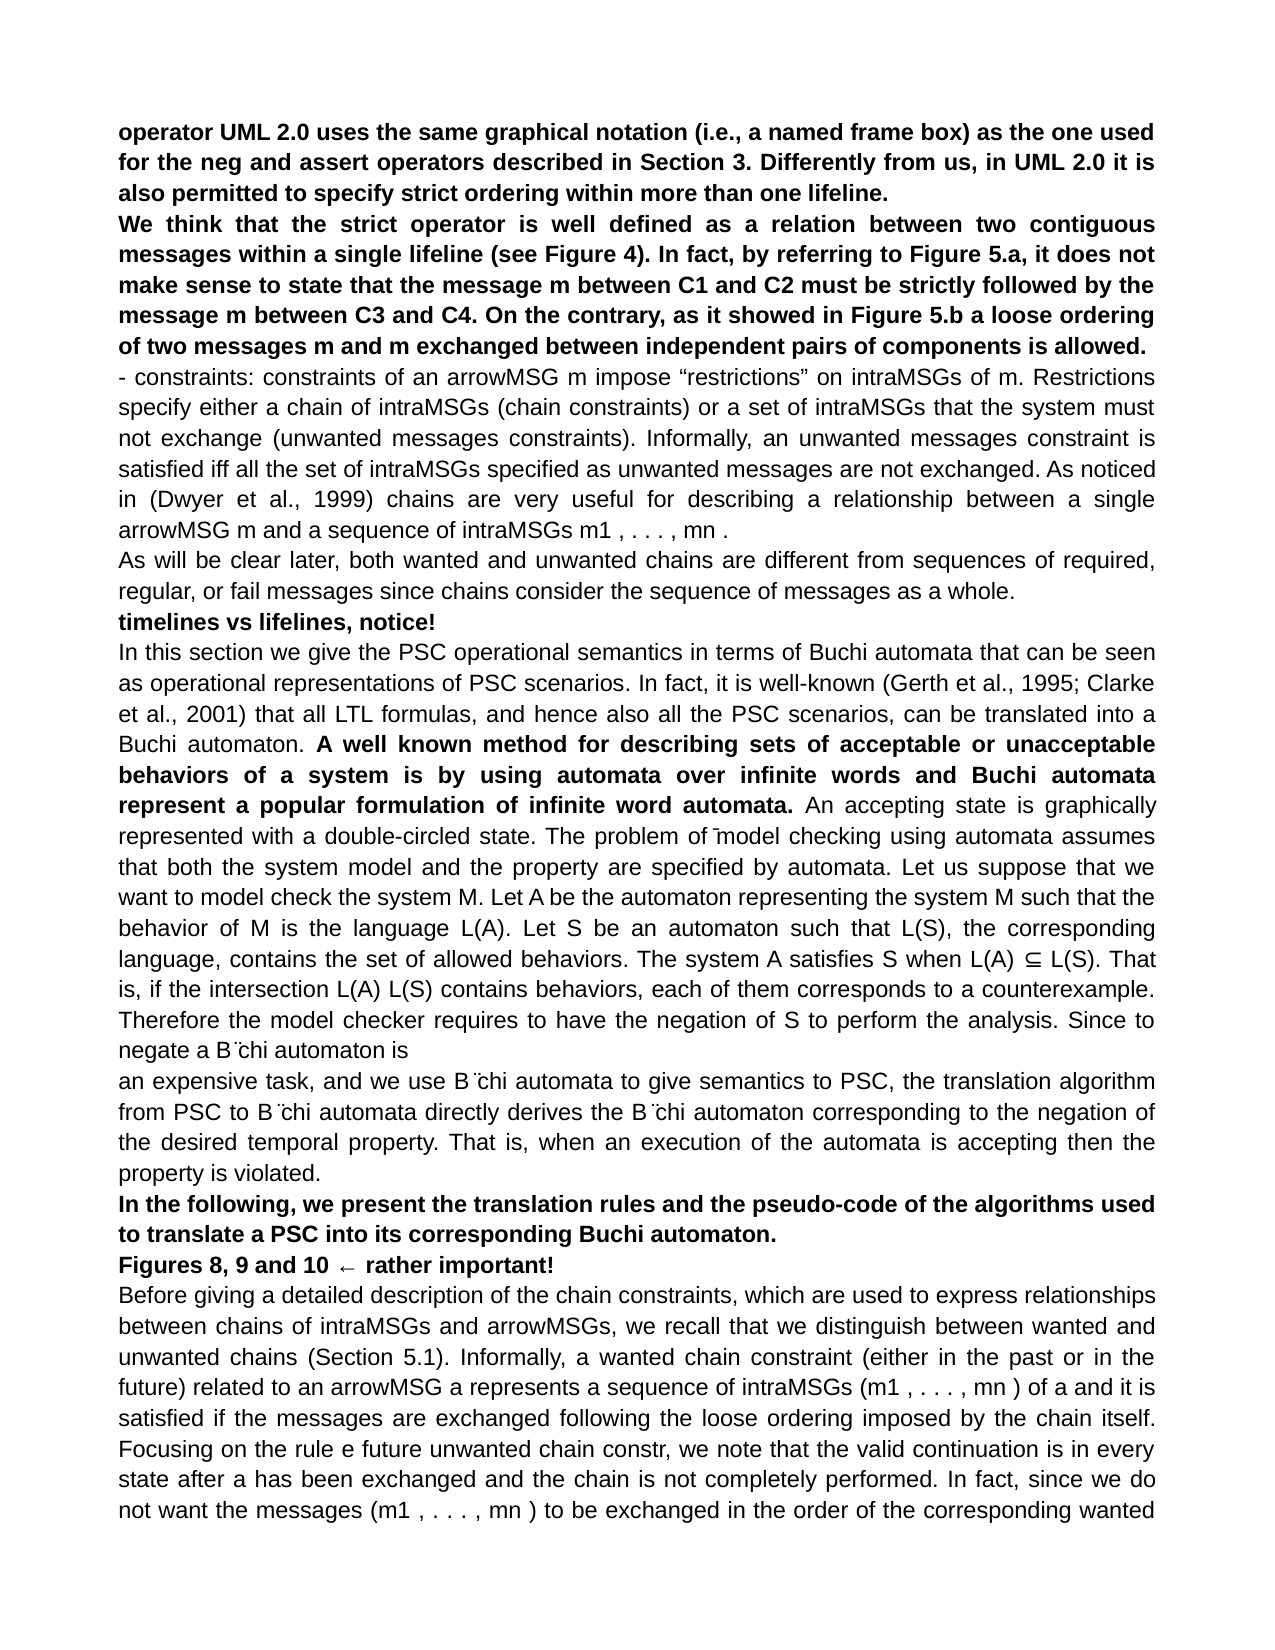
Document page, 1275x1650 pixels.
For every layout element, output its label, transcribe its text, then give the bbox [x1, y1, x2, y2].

text Figures 8, 9 and 10 ← rather important! [118, 1251, 1157, 1278]
text an expensive task, and we use B ̈chi automata to give semantics to PSC, the translation algorithm from PSC to B ̈chi automata directly derives the B ̈chi automaton corresponding to the negation of the desired temporal property. That is, when an execution of the automata is accepting then the property is violated. [118, 1067, 1157, 1186]
text We think that the strict operator is well defined as a relation between two contiguous messages within a single lifeline (see Figure 4). In fact, by referring to Figure 5.a, it does not make sense to state that the message m between C1 and C2 must be strictly followed by the message m between C3 and C4. On the contrary, as it showed in Figure 5.b a loose ordering of two messages m and m exchanged between independent pairs of components is allowed. [118, 210, 1157, 359]
text - constraints: constraints of an arrowMSG m impose “restrictions” on intraMSGs of m. Restrictions specify either a chain of intraMSGs (chain constraints) or a set of intraMSGs that the system must not exchange (unwanted messages constraints). Informally, an unwanted messages constraint is satisfied iff all the set of intraMSGs specified as unwanted messages are not exchanged. As noticed in (Dwyer et al., 1999) chains are very useful for describing a relationship between a single arrowMSG m and a sequence of intraMSGs m1 , . . . , mn . [118, 363, 1157, 543]
text In this section we give the PSC operational semantics in terms of Buchi automata that can be seen as operational representations of PSC scenarios. In fact, it is well-known (Gerth et al., 1995; Clarke et al., 2001) that all LTL formulas, and hence also all the PSC scenarios, can be translated into a Buchi automaton. A well known method for describing sets of acceptable or unacceptable behaviors of a system is by using automata over infinite words and Buchi automata represent a popular formulation of infinite word automata. An accepting state is graphically represented with a double-circled state. The problem of ̄model checking using automata assumes that both the system model and the property are specified by automata. Let us suppose that we want to model check the system M. Let A be the automaton representing the system M such that the behavior of M is the language L(A). Let S be an automaton such that L(S), the corresponding language, contains the set of allowed behaviors. The system A satisfies S when L(A) ⊆ L(S). That is, if the intersection L(A) L(S) contains behaviors, each of them corresponds to a counterexample. Therefore the model checker requires to have the negation of S to perform the analysis. Since to negate a B ̈chi automaton is [118, 639, 1157, 1064]
text As will be clear later, both wanted and unwanted chains are different from sequences of required, regular, or fail messages since chains consider the sequence of messages as a whole. [118, 547, 1157, 604]
text timelines vs lifelines, notice! [118, 608, 1157, 635]
text In the following, we present the translation rules and the pseudo-code of the algorithms used to translate a PSC into its corresponding Buchi automaton. [118, 1190, 1157, 1247]
text operator UML 2.0 uses the same graphical notation (i.e., a named frame box) as the one used for the neg and assert operators described in Section 3. Differently from us, in UML 2.0 it is also permitted to specify strict ordering within more than one lifeline. [118, 118, 1157, 206]
text Before giving a detailed description of the chain constraints, which are used to express relationships between chains of intraMSGs and arrowMSGs, we recall that we distinguish between wanted and unwanted chains (Section 5.1). Informally, a wanted chain constraint (either in the past or in the future) related to an arrowMSG a represents a sequence of intraMSGs (m1 , . . . , mn ) of a and it is satisfied if the messages are exchanged following the loose ordering imposed by the chain itself. Focusing on the rule e future unwanted chain constr, we note that the valid continuation is in every state after a has been exchanged and the chain is not completely performed. In fact, since we do not want the messages (m1 , . . . , mn ) to be exchanged in the order of the corresponding wanted [118, 1282, 1157, 1523]
